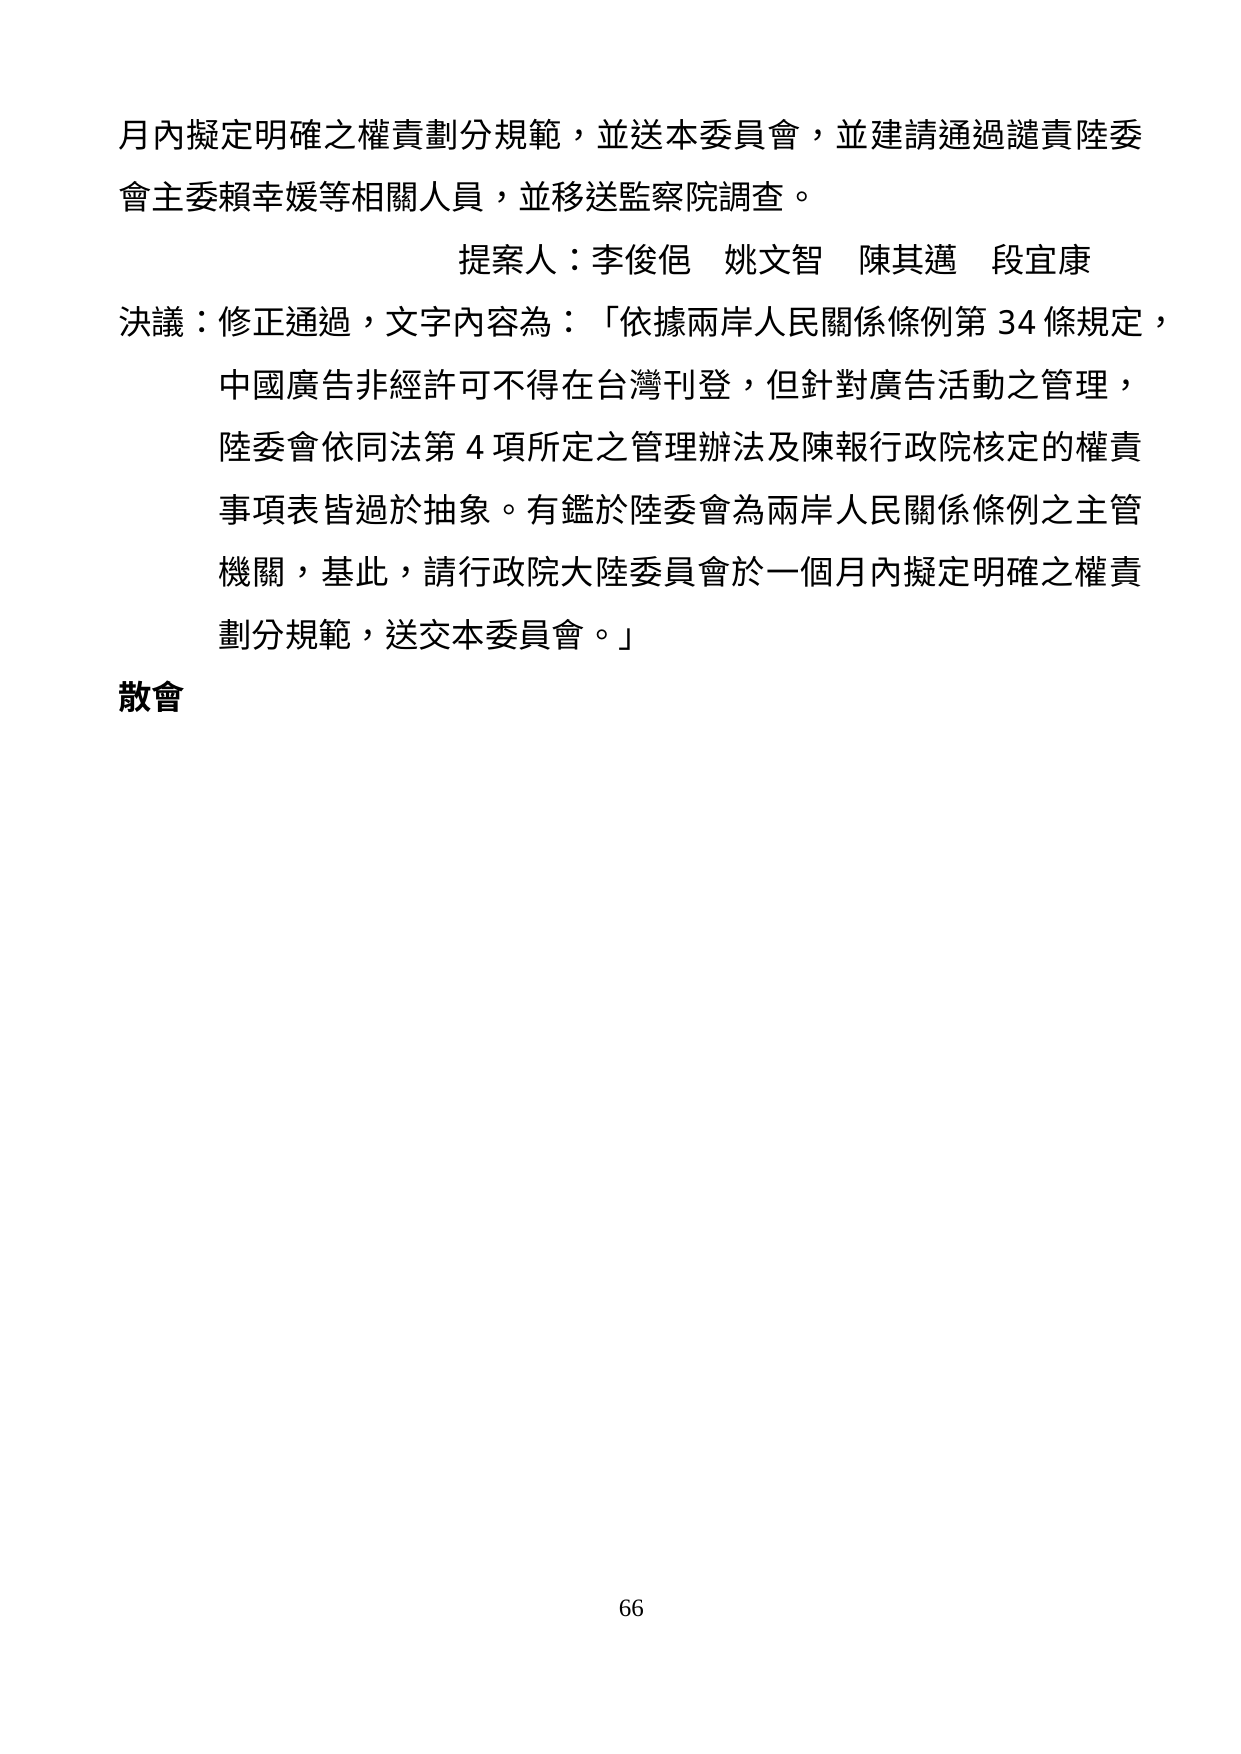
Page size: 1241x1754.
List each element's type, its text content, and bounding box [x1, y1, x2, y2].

text 提案人：李俊俋 姚文智 陳其邁 段宜康 [458, 216, 1142, 278]
text 散會 [118, 653, 1144, 716]
text 決議：修正通過，文字內容為：「依據兩岸人民關係條例第34條規定，中國廣告非經許可不得在台灣刊登，但針對廣告活動之管理，陸委會依同法第4項所定之管理辦法及陳報行政院核定的權責事項表皆過於抽象。有鑑於陸委會為兩岸人民關係條例之主管機關，基此，請行政院大陸委員會於一個月內擬定明確之權責劃分規範，送交本委員會。」 [118, 278, 1144, 653]
text 月內擬定明確之權責劃分規範，並送本委員會，並建請通過譴責陸委會主委賴幸媛等相關人員，並移送監察院調查。 [118, 91, 1144, 216]
